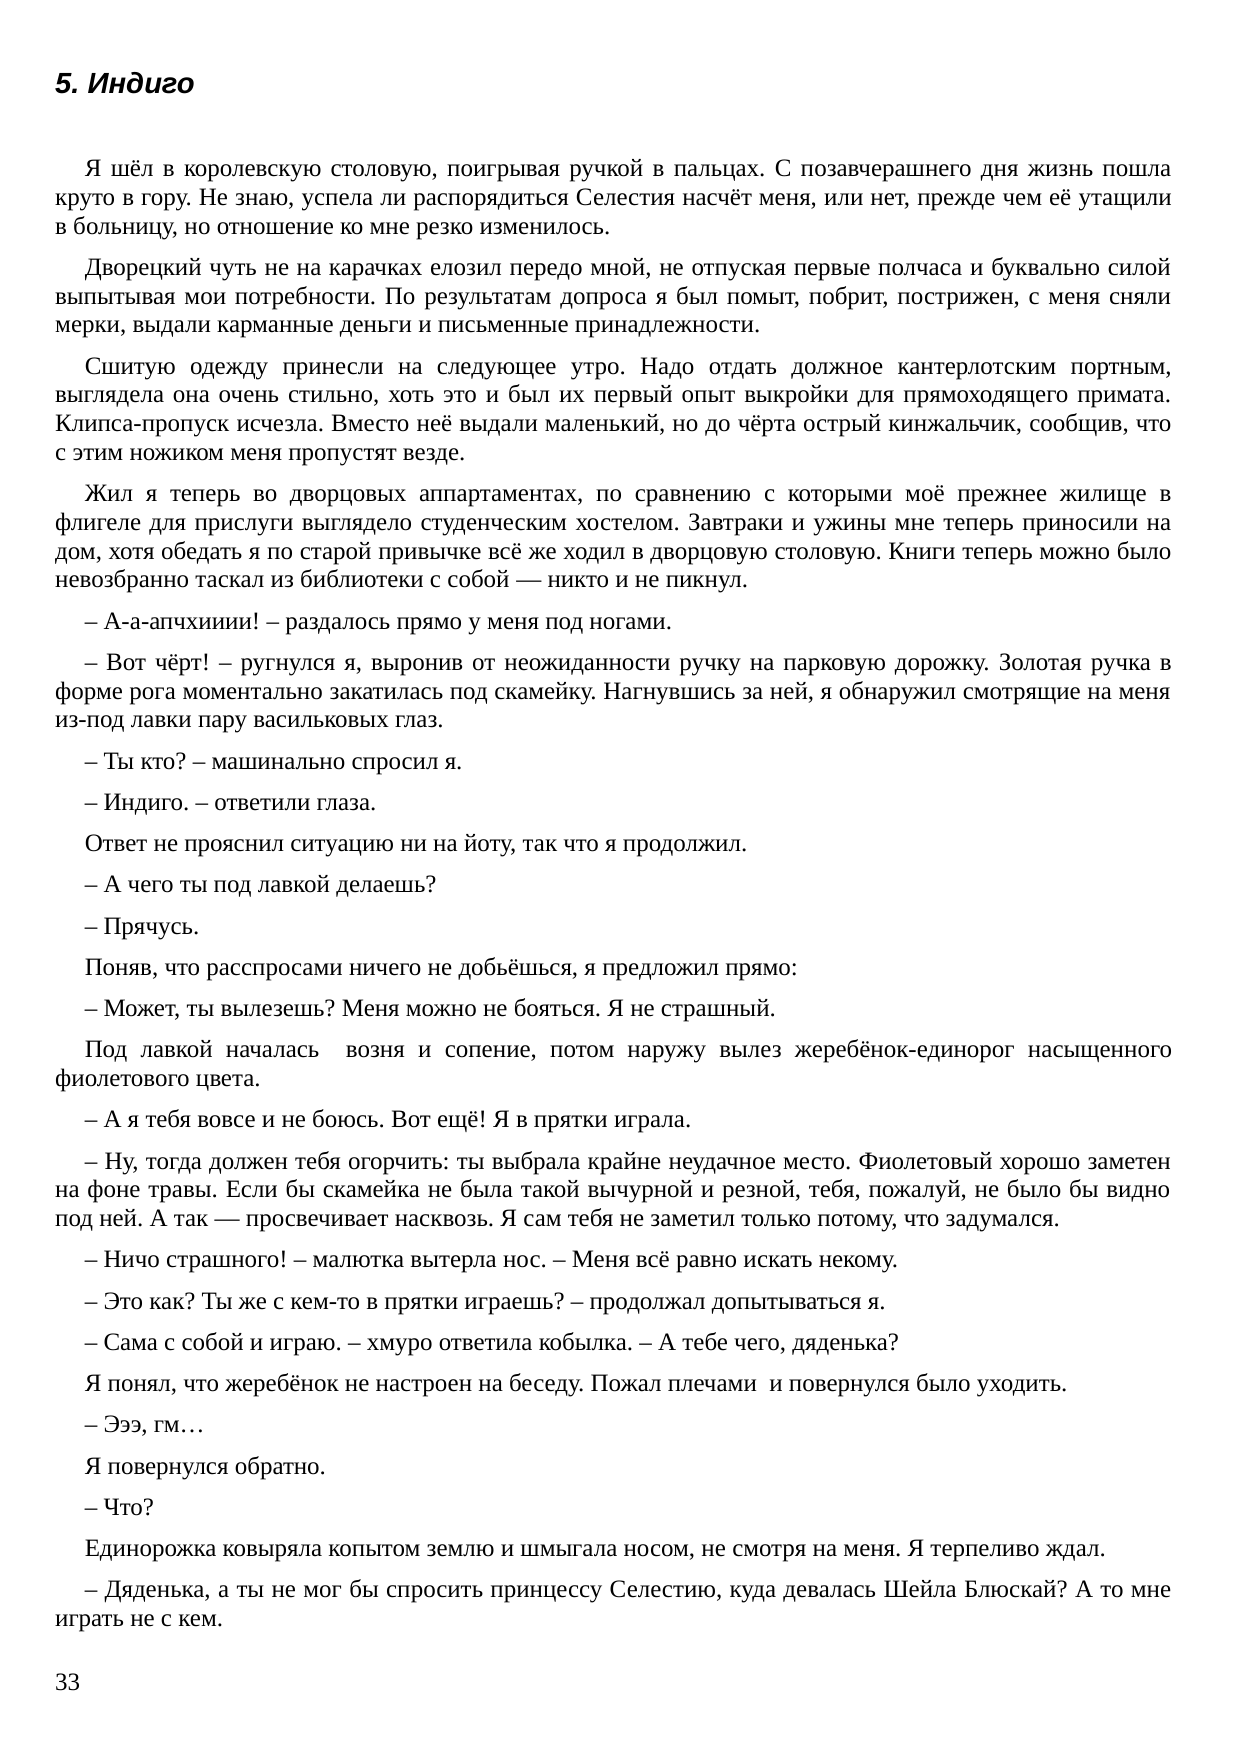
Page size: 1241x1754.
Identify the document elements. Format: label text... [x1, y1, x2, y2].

text Поняв, что расспросами ничего не добьёшься, я предложил прямо: [55, 952, 1173, 981]
text – А я тебя вовсе и не боюсь. Вот ещё! Я в прятки играла. [55, 1104, 1173, 1133]
text – Ты кто? – машинально спросил я. [55, 746, 1173, 774]
text – Прячусь. [55, 911, 1173, 939]
text – Эээ, гм… [55, 1409, 1173, 1438]
text – Это как? Ты же с кем-то в прятки играешь? – продолжал допытываться я. [55, 1286, 1173, 1314]
text – Индиго. – ответили глаза. [55, 787, 1173, 816]
text Я шёл в королевскую столовую, поигрывая ручкой в пальцах. С позавчерашнего дня жизнь пошла круто в гору. Не знаю, успела ли распорядиться Селестия насчёт меня, или нет, прежде чем её утащили в больницу, но отношение ко мне резко изменилось. [55, 153, 1173, 239]
text Единорожка ковыряла копытом землю и шмыгала носом, не смотря на меня. Я терпеливо ждал. [55, 1533, 1173, 1562]
text – Ну, тогда должен тебя огорчить: ты выбрала крайне неудачное место. Фиолетовый хорошо заметен на фоне травы. Если бы скамейка не была такой вычурной и резной, тебя, пожалуй, не было бы видно под ней. А так — просвечивает насквозь. Я сам тебя не заметил только потому, что задумался. [55, 1146, 1173, 1232]
text – Что? [55, 1492, 1173, 1521]
text Ответ не прояснил ситуацию ни на йоту, так что я продолжил. [55, 828, 1173, 857]
text Я понял, что жеребёнок не настроен на беседу. Пожал плечами и повернулся было уходить. [55, 1368, 1173, 1397]
text – Сама с собой и играю. – хмуро ответила кобылка. – А тебе чего, дяденька? [55, 1327, 1173, 1356]
text Дворецкий чуть не на карачках елозил передо мной, не отпуская первые полчаса и буквально силой выпытывая мои потребности. По результатам допроса я был помыт, побрит, пострижен, с меня сняли мерки, выдали карманные деньги и письменные принадлежности. [55, 252, 1173, 338]
text Под лавкой началась возня и сопение, потом наружу вылез жеребёнок-единорог насыщенного фиолетового цвета. [55, 1034, 1173, 1092]
text – Может, ты вылезешь? Меня можно не бояться. Я не страшный. [55, 993, 1173, 1022]
text – Ничо страшного! – малютка вытерла нос. – Меня всё равно искать некому. [55, 1244, 1173, 1273]
subtitle 5. Индиго [55, 66, 1173, 99]
text – Дяденька, а ты не мог бы спросить принцессу Селестию, куда девалась Шейла Блюскай? А то мне играть не с кем. [55, 1574, 1173, 1632]
text – А-а-апчхииии! – раздалось прямо у меня под ногами. [55, 606, 1173, 634]
text Сшитую одежду принесли на следующее утро. Надо отдать должное кантерлотским портным, выглядела она очень стильно, хоть это и был их первый опыт выкройки для прямоходящего примата. Клипса-пропуск исчезла. Вместо неё выдали маленький, но до чёрта острый кинжальчик, сообщив, что с этим ножиком меня пропустят везде. [55, 351, 1173, 466]
text – А чего ты под лавкой делаешь? [55, 869, 1173, 898]
text Я повернулся обратно. [55, 1451, 1173, 1479]
text Жил я теперь во дворцовых аппартаментах, по сравнению с которыми моё прежнее жилище в флигеле для прислуги выглядело студенческим хостелом. Завтраки и ужины мне теперь приносили на дом, хотя обедать я по старой привычке всё же ходил в дворцовую столовую. Книги теперь можно было невозбранно таскал из библиотеки с собой — никто и не пикнул. [55, 478, 1173, 593]
text – Вот чёрт! – ругнулся я, выронив от неожиданности ручку на парковую дорожку. Золотая ручка в форме рога моментально закатилась под скамейку. Нагнувшись за ней, я обнаружил смотрящие на меня из-под лавки пару васильковых глаз. [55, 647, 1173, 733]
